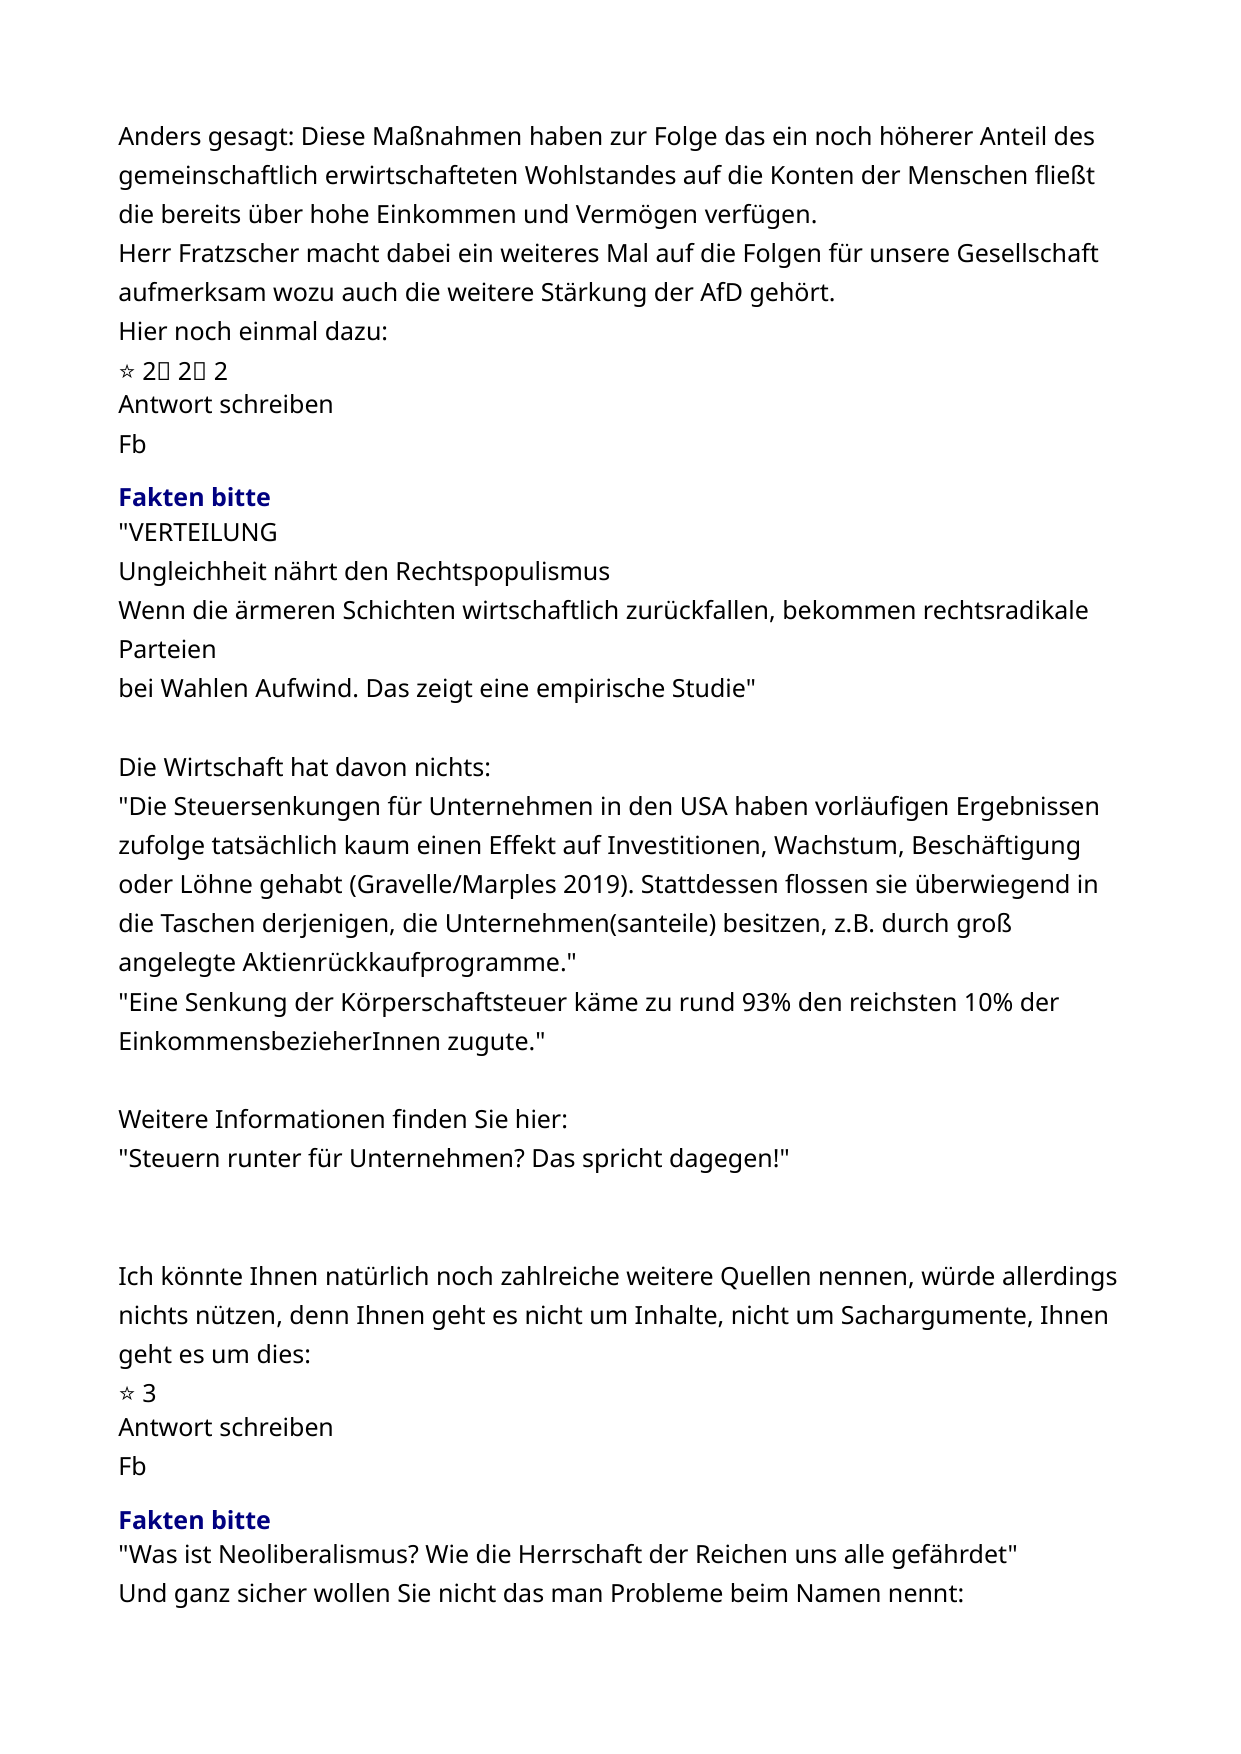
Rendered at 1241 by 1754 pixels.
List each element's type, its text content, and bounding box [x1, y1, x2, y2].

subtitle Fakten bitte [118, 480, 1122, 514]
text Und ganz sicher wollen Sie nicht das man Probleme beim Namen nennt: [118, 1576, 1122, 1610]
text "Steuern runter für Unternehmen? Das spricht dagegen!" [118, 1141, 1122, 1175]
text ⭐️ 3 [118, 1376, 1122, 1410]
text "Die Steuersenkungen für Unternehmen in den USA haben vorläufigen Ergebnissen zufolge tatsächlich kaum einen Effekt auf Investitionen, Wachstum, Beschäftigung oder Löhne gehabt (Gravelle/Marples 2019). Stattdessen flossen sie überwiegend in die Taschen derjenigen, die Unternehmen(santeile) besitzen, z.B. durch groß angelegte Aktienrückkaufprogramme." [118, 788, 1122, 979]
text "VERTEILUNG [118, 514, 1122, 548]
text https://steuermythen.de/mythen/mythos-9/ [118, 1062, 1122, 1097]
text ⭐️ 2🙁 2🤨 2 [118, 353, 1122, 387]
text https://www.geldfuerdiewelt.de/p/steuern-runter-fur-unternehmen-habeck-hoefgen?utm_source=publication-search [118, 1180, 1122, 1253]
text Herr Fratzscher macht dabei ein weiteres Mal auf die Folgen für unsere Gesellschaft aufmerksam wozu auch die weitere Stärkung der AfD gehört. [118, 236, 1122, 309]
text Die Wirtschaft hat davon nichts: [118, 749, 1122, 783]
text bei Wahlen Aufwind. Das zeigt eine empirische Studie" [118, 671, 1122, 705]
text Fb [118, 1449, 1122, 1483]
text Antwort schreiben [118, 1410, 1122, 1444]
text "Eine Senkung der Körperschaftsteuer käme zu rund 93% den reichsten 10% der EinkommensbezieherInnen zugute." [118, 984, 1122, 1057]
text Wenn die ärmeren Schichten wirtschaftlich zurückfallen, bekommen rechtsradikale Parteien [118, 592, 1122, 666]
text Hier noch einmal dazu: [118, 314, 1122, 348]
text Weitere Informationen finden Sie hier: [118, 1102, 1122, 1136]
subtitle Fakten bitte [118, 1503, 1122, 1537]
text Fb [118, 426, 1122, 460]
text Antwort schreiben [118, 387, 1122, 421]
text Anders gesagt: Diese Maßnahmen haben zur Folge das ein noch höherer Anteil des gemeinschaftlich erwirtschafteten Wohlstandes auf die Konten der Menschen fließt die bereits über hohe Einkommen und Vermögen verfügen. [118, 118, 1122, 231]
text "Was ist Neoliberalismus? Wie die Herrschaft der Reichen uns alle gefährdet" [118, 1537, 1122, 1571]
text Ich könnte Ihnen natürlich noch zahlreiche weitere Quellen nennen, würde allerdings nichts nützen, denn Ihnen geht es nicht um Inhalte, nicht um Sachargumente, Ihnen geht es um dies: [118, 1258, 1122, 1371]
text https://www.boeckler.de/data/Impuls_2022_09_S3.pdf [118, 710, 1122, 744]
text Ungleichheit nährt den Rechtspopulismus [118, 553, 1122, 587]
